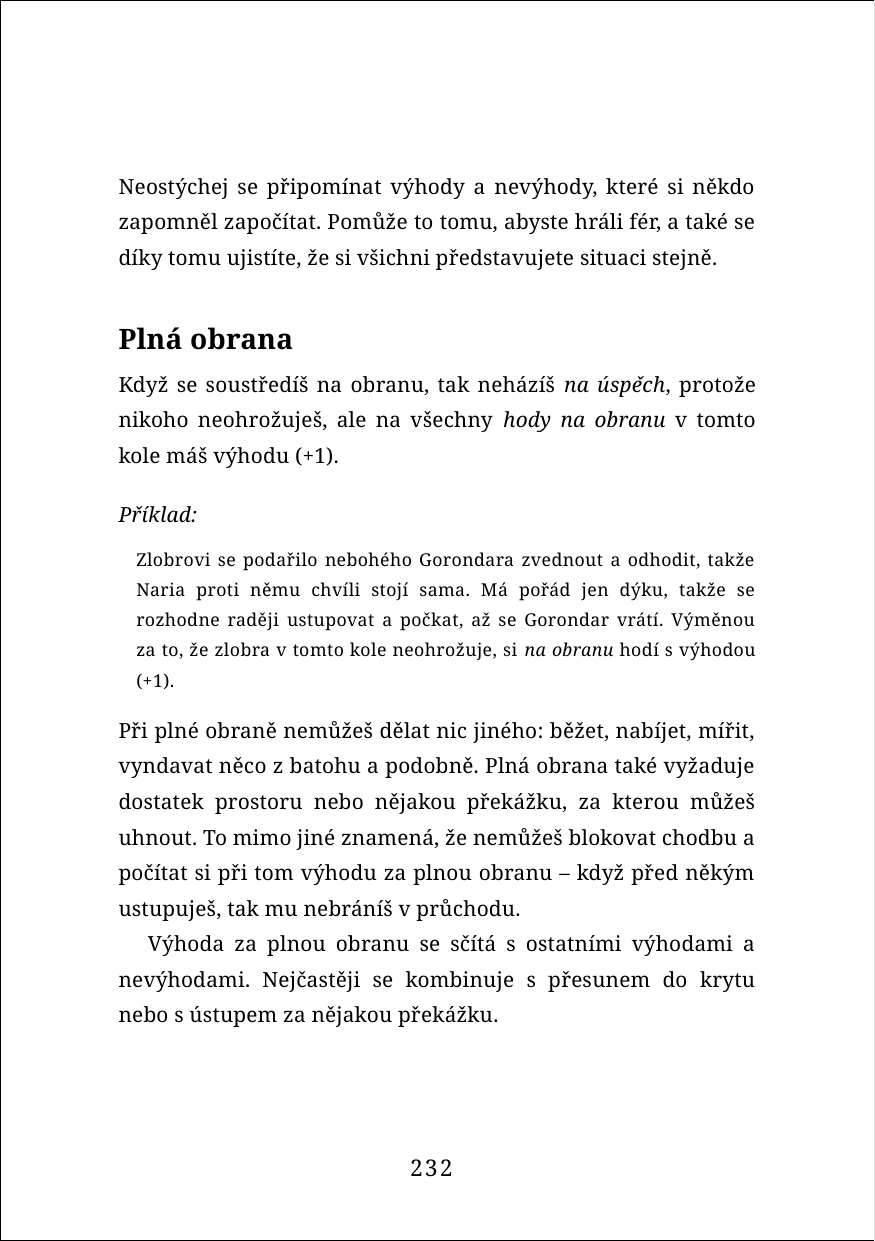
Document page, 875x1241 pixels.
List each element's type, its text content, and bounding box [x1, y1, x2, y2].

text Při plné obraně nemůžeš dělat nic jiného: běžet, nabíjet, mířit, vyndavat něco z batohu a podobně. Plná obrana také vyžaduje dostatek prostoru nebo nějakou překážku, za kterou můžeš uhnout. To mimo jiné znamená, že nemůžeš blokovat chodbu a počítat si při tom výhodu za plnou obranu – když před někým ustupuješ, tak mu nebráníš v průchodu. Výhoda za plnou obranu se sčítá s ostatními výhodami a nevýhodami. Nejčastěji se kombinuje s přesunem do krytu nebo s ústupem za nějakou překážku. [118, 716, 756, 1029]
text Zlobrovi se podařilo nebohého Gorondara zvednout a odhodit, takže Naria proti němu chvíli stojí sama. Má pořád jen dýku, takže se rozhodne raději ustupovat a počkat, až se Gorondar vrátí. Výměnou za to, že zlobra v tomto kole neohrožuje, si na obranu hodí s výhodou (+1). [136, 547, 756, 692]
subtitle Plná obrana [118, 320, 756, 358]
text Neostýchej se připomínat výhody a nevýhody, které si někdo zapomněl započítat. Pomůže to tomu, abyste hráli fér, a také se díky tomu ujistíte, že si všichni představujete situaci stejně. [118, 172, 756, 271]
text Když se soustředíš na obranu, tak neházíš na úspěch, protože nikoho neohrožuješ, ale na všechny hody na obranu v tomto kole máš výhodu (+1). [118, 370, 756, 469]
text Příklad: [118, 500, 756, 528]
